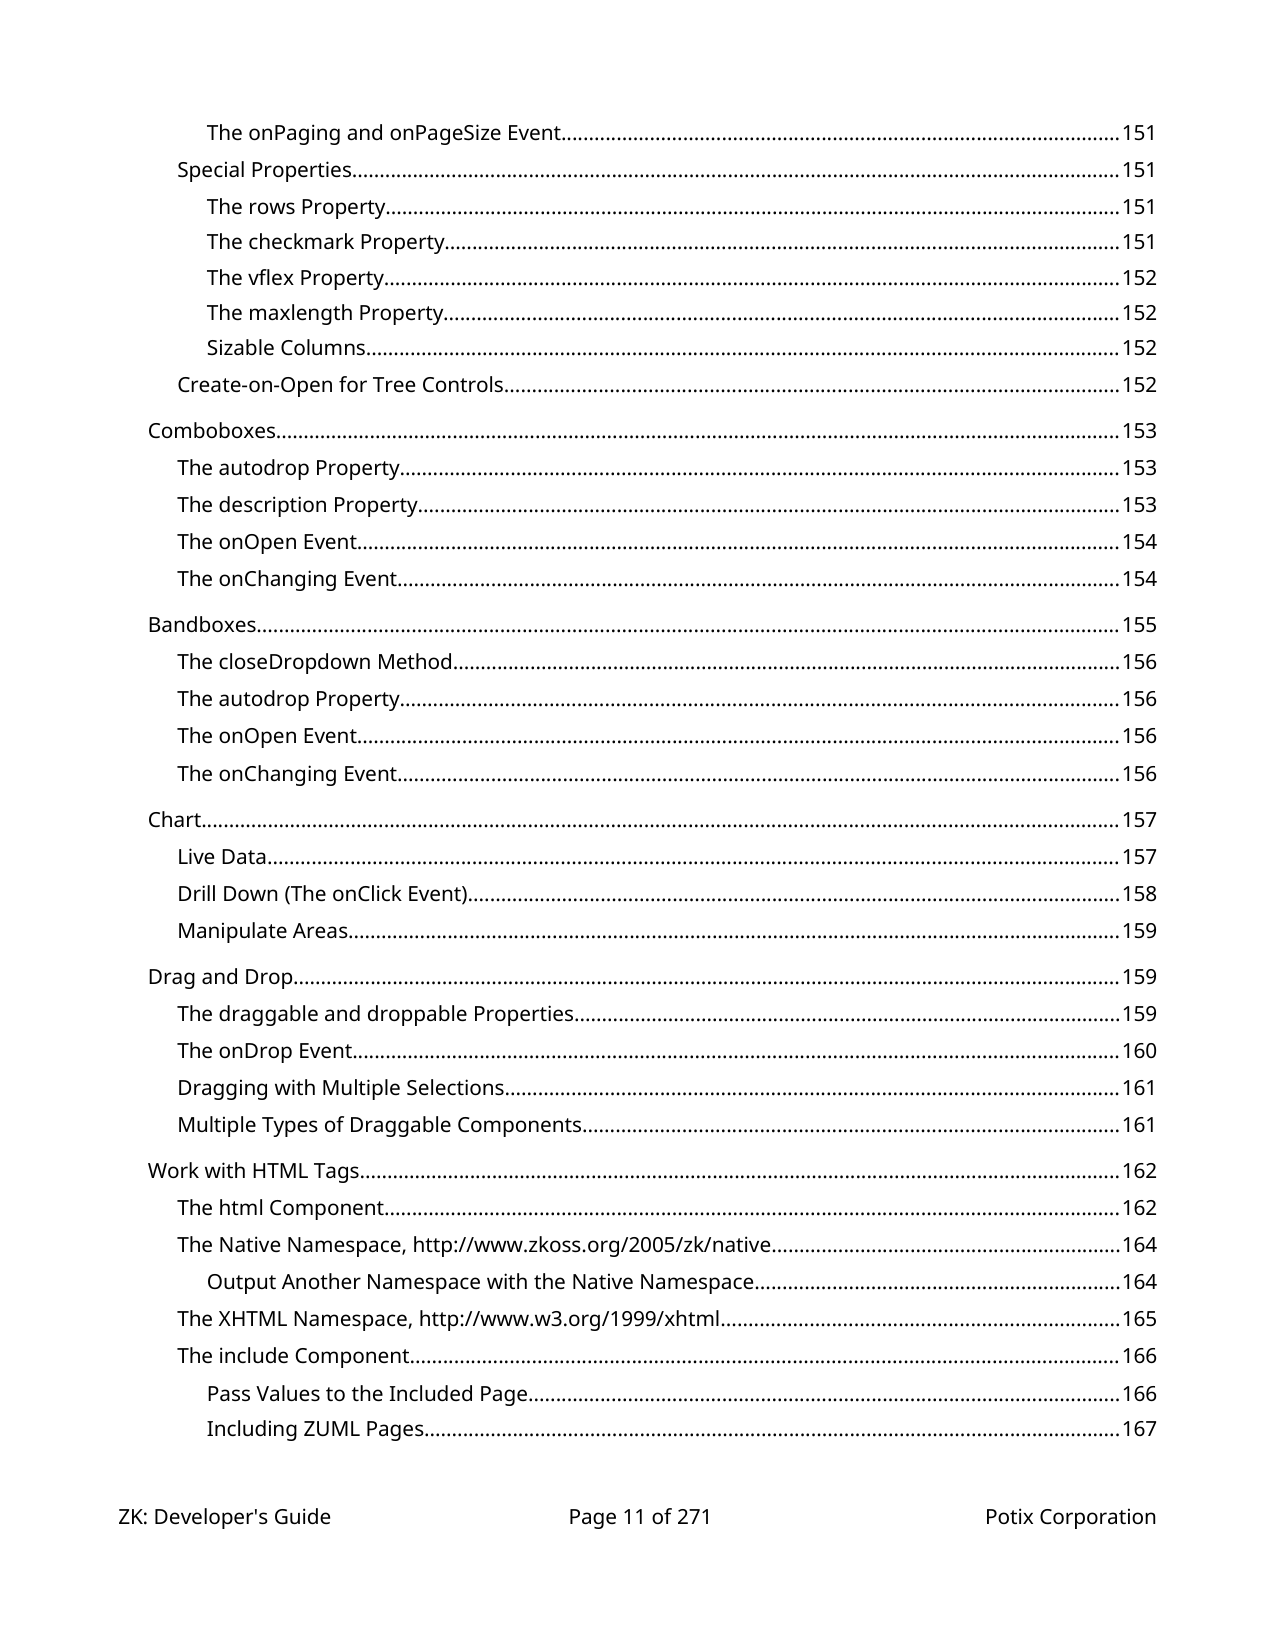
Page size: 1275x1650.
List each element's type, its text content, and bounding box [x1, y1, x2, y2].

text Drag and Drop 159 [148, 962, 1157, 990]
text The draggable and droppable Properties 159 [177, 999, 1157, 1027]
text Special Properties 151 [177, 155, 1157, 183]
text Chart 157 [148, 805, 1157, 833]
text The onOpen Event 156 [177, 722, 1157, 750]
text The onOpen Event 154 [177, 527, 1157, 556]
text Manipulate Areas 159 [177, 916, 1157, 944]
text The autodrop Property 156 [177, 684, 1157, 713]
text Work with HTML Tags 162 [148, 1156, 1157, 1184]
text The autodrop Property 153 [177, 453, 1157, 481]
text Multiple Types of Draggable Components 161 [177, 1110, 1157, 1138]
text The onPaging and onPageSize Event 151 [207, 118, 1157, 146]
text Drill Down (The onClick Event) 158 [177, 879, 1157, 907]
text The onChanging Event 154 [177, 564, 1157, 593]
text Dragging with Multiple Selections 161 [177, 1073, 1157, 1101]
text Sizable Columns 152 [207, 333, 1157, 361]
text The maxlength Property 152 [207, 298, 1157, 326]
text The checkmark Property 151 [207, 227, 1157, 256]
text Pass Values to the Included Page 166 [207, 1379, 1157, 1407]
text Comboboxes 153 [148, 416, 1157, 444]
text Live Data 157 [177, 842, 1157, 870]
text The Native Namespace, http://www.zkoss.org/2005/zk/native 164 [177, 1230, 1157, 1258]
text The description Property 153 [177, 490, 1157, 518]
text Output Another Namespace with the Native Namespace 164 [207, 1267, 1157, 1296]
text The rows Property 151 [207, 192, 1157, 221]
text The vflex Property 152 [207, 263, 1157, 291]
text The closeDropdown Method 156 [177, 647, 1157, 676]
text The onChanging Event 156 [177, 759, 1157, 787]
text The include Component 166 [177, 1342, 1157, 1370]
text The XHTML Namespace, http://www.w3.org/1999/xhtml 165 [177, 1304, 1157, 1333]
text Bandboxes 155 [148, 610, 1157, 639]
text Including ZUML Pages 167 [207, 1414, 1157, 1442]
text The html Component 162 [177, 1193, 1157, 1221]
text Create-on-Open for Tree Controls 152 [177, 370, 1157, 398]
text The onDrop Event 160 [177, 1036, 1157, 1064]
